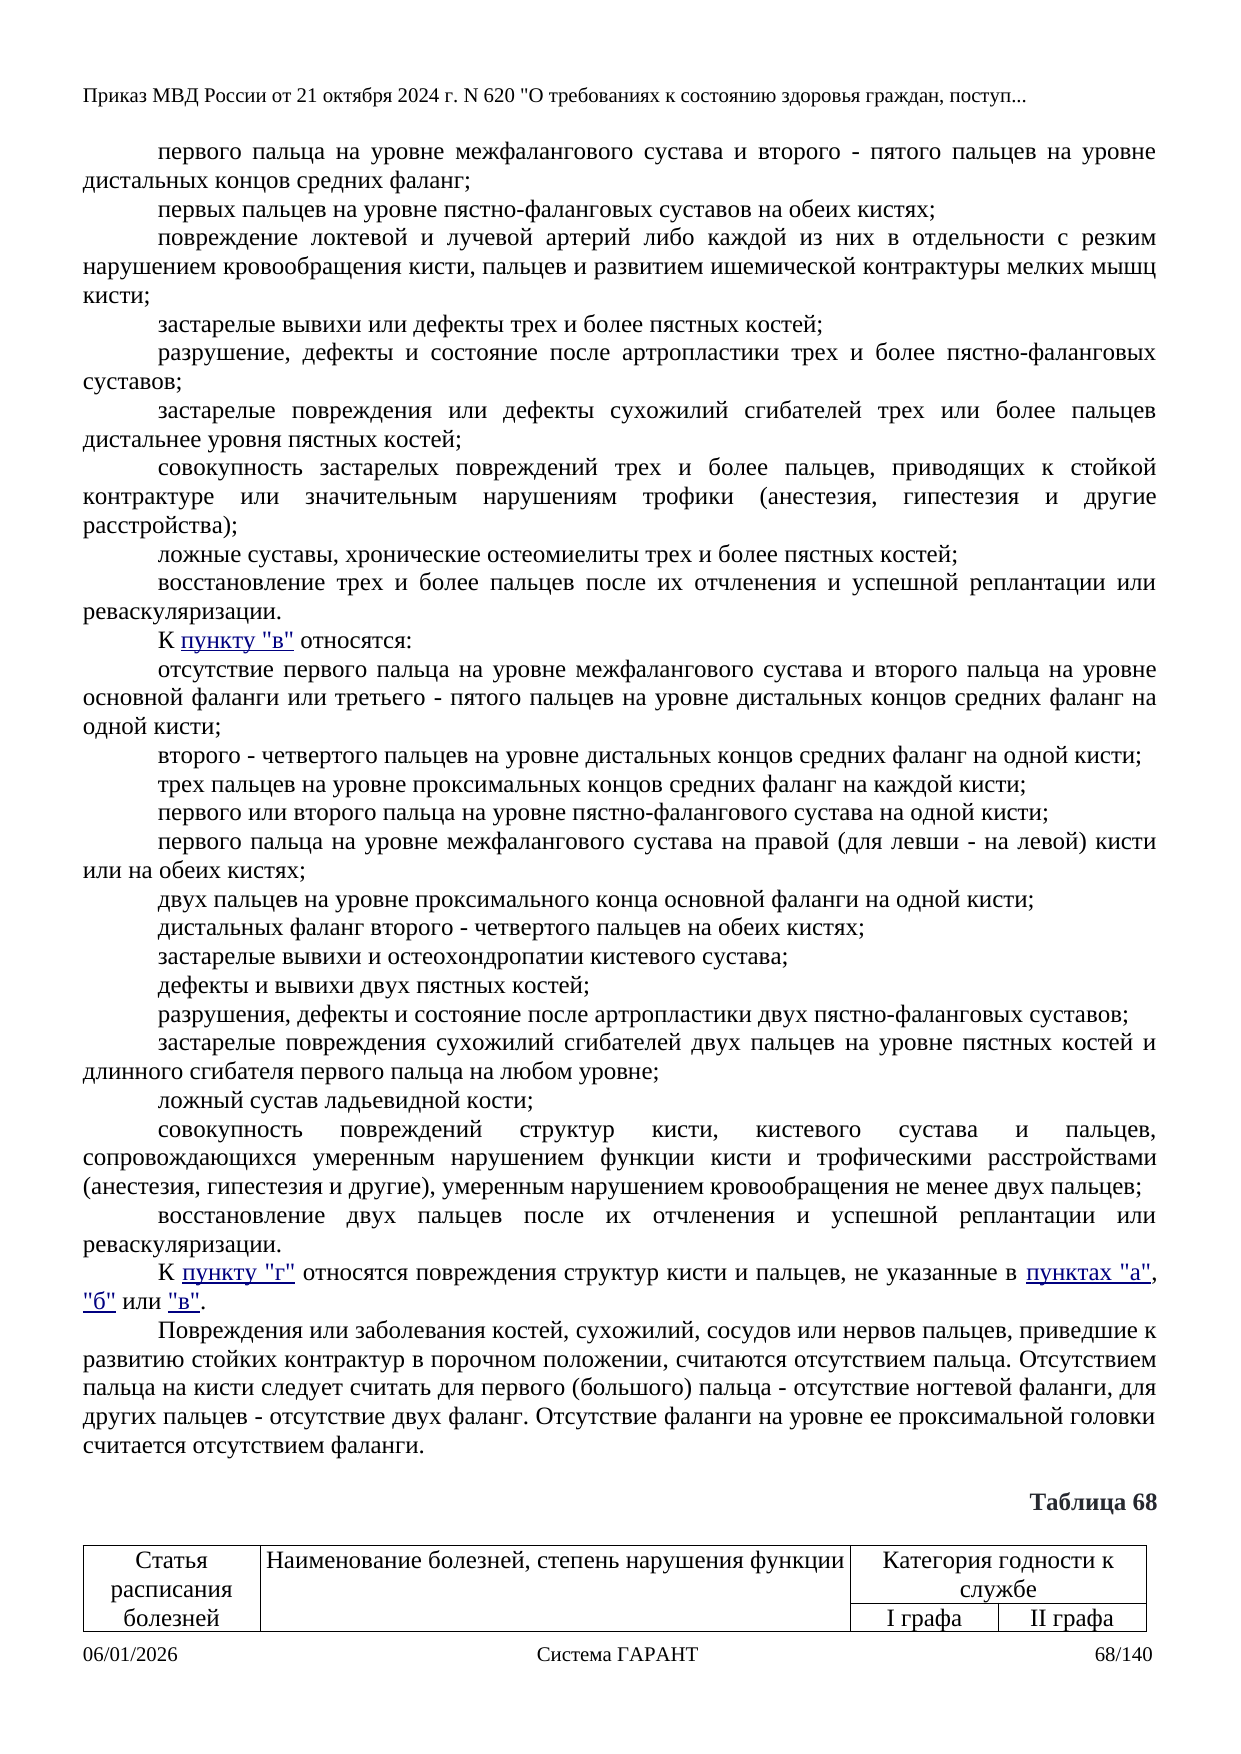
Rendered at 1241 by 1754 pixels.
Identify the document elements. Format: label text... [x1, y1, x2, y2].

text трех пальцев на уровне проксимальных концов средних фаланг на каждой кисти; [83, 769, 1157, 797]
table_header Категория годности к службе [851, 1546, 1146, 1603]
text ложный сустав ладьевидной кости; [83, 1085, 1157, 1114]
text первого пальца на уровне межфалангового сустава на правой (для левши - на левой) кисти или на обеих кистях; [83, 826, 1157, 884]
table_cell I графа [851, 1604, 998, 1631]
text ложные суставы, хронические остеомиелиты трех и более пястных костей; [83, 539, 1157, 567]
text застарелые вывихи и остеохондропатии кистевого сустава; [83, 941, 1157, 970]
text разрушение, дефекты и состояние после артропластики трех и более пястно-фаланговых суставов; [83, 337, 1157, 395]
text первых пальцев на уровне пястно-фаланговых суставов на обеих кистях; [83, 194, 1157, 222]
text отсутствие первого пальца на уровне межфалангового сустава и второго пальца на уровне основной фаланги или третьего - пятого пальцев на уровне дистальных концов средних фаланг на одной кисти; [83, 654, 1157, 740]
text восстановление трех и более пальцев после их отчленения и успешной реплантации или реваскуляризации. [83, 567, 1157, 625]
table_header Статья расписания болезней [84, 1546, 260, 1631]
table_header Наименование болезней, степень нарушения функции [261, 1546, 850, 1631]
text К пункту "в" относятся: [83, 625, 1157, 654]
text повреждение локтевой и лучевой артерий либо каждой из них в отдельности с резким нарушением кровообращения кисти, пальцев и развитием ишемической контрактуры мелких мышц кисти; [83, 222, 1157, 309]
text дефекты и вывихи двух пястных костей; [83, 970, 1157, 999]
text застарелые вывихи или дефекты трех и более пястных костей; [83, 309, 1157, 337]
text совокупность застарелых повреждений трех и более пальцев, приводящих к стойкой контрактуре или значительным нарушениям трофики (анестезия, гипестезия и другие расстройства); [83, 452, 1157, 539]
table_cell II графа [999, 1604, 1146, 1631]
text совокупность повреждений структур кисти, кистевого сустава и пальцев, сопровождающихся умеренным нарушением функции кисти и трофическими расстройствами (анестезия, гипестезия и другие), умеренным нарушением кровообращения не менее двух пальцев; [83, 1114, 1157, 1200]
text дистальных фаланг второго - четвертого пальцев на обеих кистях; [83, 912, 1157, 941]
text К пункту "г" относятся повреждения структур кисти и пальцев, не указанные в пунктах "а", "б" или "в". [83, 1257, 1157, 1315]
text разрушения, дефекты и состояние после артропластики двух пястно-фаланговых суставов; [83, 999, 1157, 1027]
text двух пальцев на уровне проксимального конца основной фаланги на одной кисти; [83, 884, 1157, 912]
text Повреждения или заболевания костей, сухожилий, сосудов или нервов пальцев, приведшие к развитию стойких контрактур в порочном положении, считаются отсутствием пальца. Отсутствием пальца на кисти следует считать для первого (большого) пальца - отсутствие ногтевой фаланги, для других пальцев - отсутствие двух фаланг. Отсутствие фаланги на уровне ее проксимальной головки считается отсутствием фаланги. [83, 1315, 1157, 1459]
text застарелые повреждения сухожилий сгибателей двух пальцев на уровне пястных костей и длинного сгибателя первого пальца на любом уровне; [83, 1027, 1157, 1085]
text первого пальца на уровне межфалангового сустава и второго - пятого пальцев на уровне дистальных концов средних фаланг; [83, 136, 1157, 194]
text застарелые повреждения или дефекты сухожилий сгибателей трех или более пальцев дистальнее уровня пястных костей; [83, 395, 1157, 452]
text первого или второго пальца на уровне пястно-фалангового сустава на одной кисти; [83, 797, 1157, 826]
text второго - четвертого пальцев на уровне дистальных концов средних фаланг на одной кисти; [83, 740, 1157, 769]
text Таблица 68 [83, 1487, 1157, 1516]
text восстановление двух пальцев после их отчленения и успешной реплантации или реваскуляризации. [83, 1200, 1157, 1257]
